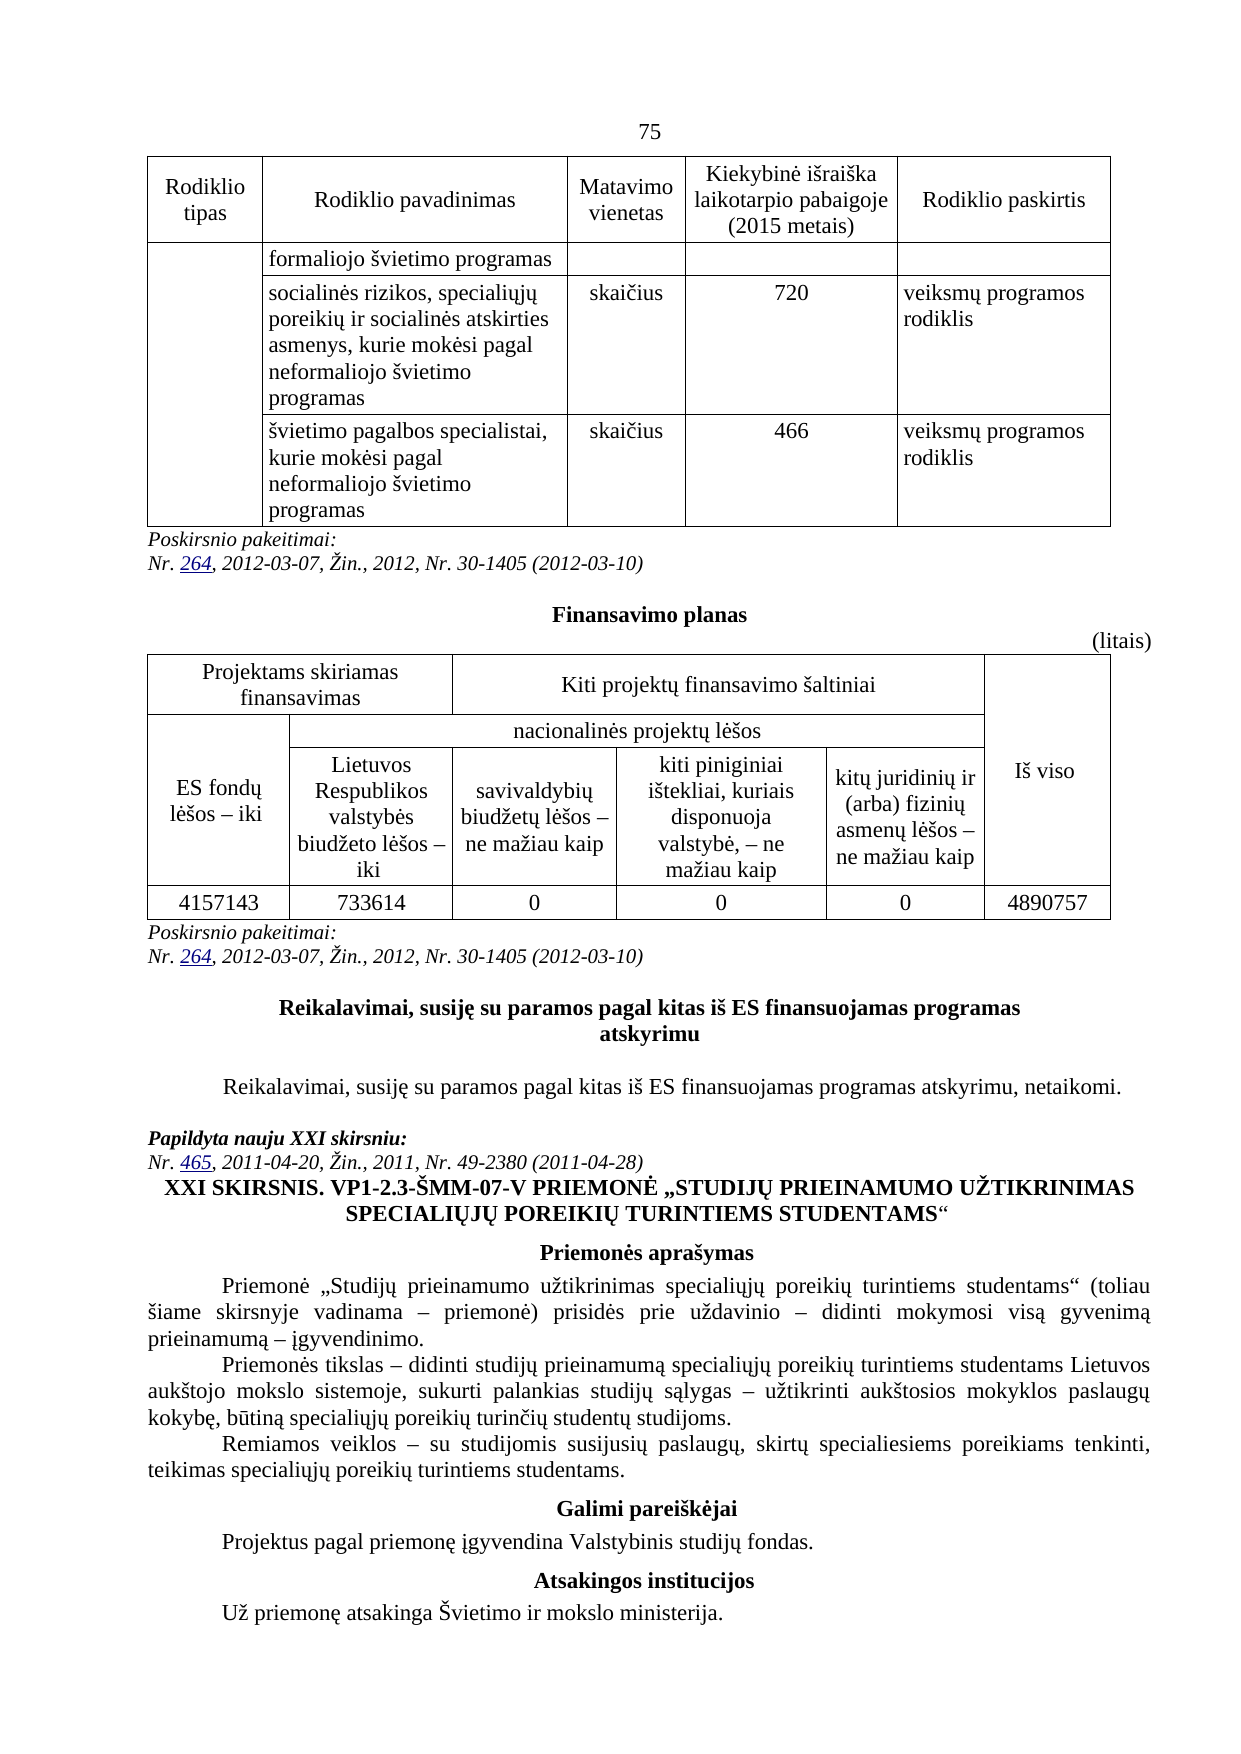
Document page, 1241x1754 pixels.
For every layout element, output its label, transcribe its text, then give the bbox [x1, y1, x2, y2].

table_header Kiti projektų finansavimo šaltiniai [453, 655, 984, 713]
table_cell 0 [827, 886, 984, 919]
text XXI SKIRSNIS. VP1-2.3-ŠMM-07-V PRIEMONĖ „STUDIJŲ PRIEINAMUMO UŽTIKRINIMAS SPECIALIŲJŲ POREIKIŲ TURINTIEMS STUDENTAMS“ [148, 1174, 1152, 1227]
text Reikalavimai, susiję su paramos pagal kitas iš ES finansuojamas programas atskyrimu, netaikomi. [148, 1073, 1152, 1099]
table_cell [898, 243, 1110, 275]
text Papildyta nauju XXI skirsniu: [148, 1126, 1152, 1150]
table_cell 0 [453, 886, 616, 919]
text Atsakingos institucijos [148, 1567, 1152, 1593]
table_cell 0 [617, 886, 826, 919]
text Poskirsnio pakeitimai: [148, 920, 1152, 944]
table_cell 4890757 [985, 886, 1110, 919]
table_cell [568, 243, 685, 275]
table_cell skaičius [568, 276, 685, 413]
table_cell veiksmų programos rodiklis [898, 415, 1110, 526]
table_cell [148, 243, 262, 526]
table_cell [686, 243, 897, 275]
table_cell 720 [686, 276, 897, 413]
table_cell ES fondų lėšos – iki [148, 715, 289, 885]
table_cell nacionalinės projektų lėšos [290, 715, 984, 747]
table_header Matavimo vienetas [568, 157, 685, 242]
table_cell 733614 [290, 886, 452, 919]
text Finansavimo planas [148, 601, 1152, 628]
text Priemonės aprašymas [148, 1239, 1152, 1266]
text Projektus pagal priemonę įgyvendina Valstybinis studijų fondas. [148, 1528, 1152, 1554]
table_cell Lietuvos Respublikos valstybės biudžeto lėšos – iki [290, 748, 452, 885]
table_header Rodiklio pavadinimas [263, 157, 567, 242]
table_header Rodiklio tipas [148, 157, 262, 242]
text Nr. 264, 2012-03-07, Žin., 2012, Nr. 30-1405 (2012-03-10) [148, 944, 1152, 968]
text Už priemonę atsakinga Švietimo ir mokslo ministerija. [148, 1599, 1152, 1626]
text Nr. 264, 2012-03-07, Žin., 2012, Nr. 30-1405 (2012-03-10) [148, 551, 1152, 575]
table_cell veiksmų programos rodiklis [898, 276, 1110, 413]
table_cell savivaldybių biudžetų lėšos – ne mažiau kaip [453, 748, 616, 885]
table_cell 4157143 [148, 886, 289, 919]
table_cell švietimo pagalbos specialistai, kurie mokėsi pagal neformaliojo švietimo programas [263, 415, 567, 526]
text (litais) [148, 628, 1152, 654]
table_cell socialinės rizikos, specialiųjų poreikių ir socialinės atskirties asmenys, kurie mokėsi pagal neformaliojo švietimo programas [263, 276, 567, 413]
text Nr. 465, 2011-04-20, Žin., 2011, Nr. 49-2380 (2011-04-28) [148, 1150, 1152, 1174]
table_cell skaičius [568, 415, 685, 526]
text Galimi pareiškėjai [148, 1495, 1152, 1522]
text Reikalavimai, susiję su paramos pagal kitas iš ES finansuojamas programas atskyrimu [148, 994, 1152, 1047]
table_header Projektams skiriamas finansavimas [148, 655, 452, 713]
table_header Rodiklio paskirtis [898, 157, 1110, 242]
table_header Kiekybinė išraiška laikotarpio pabaigoje (2015 metais) [686, 157, 897, 242]
text Remiamos veiklos – su studijomis susijusių paslaugų, skirtų specialiesiems poreikiams tenkinti, teikimas specialiųjų poreikių turintiems studentams. [148, 1430, 1152, 1483]
table_cell formaliojo švietimo programas [263, 243, 567, 275]
table_cell kiti piniginiai ištekliai, kuriais disponuoja valstybė, – ne mažiau kaip [617, 748, 826, 885]
text Priemonės tikslas – didinti studijų prieinamumą specialiųjų poreikių turintiems studentams Lietuvos aukštojo mokslo sistemoje, sukurti palankias studijų sąlygas – užtikrinti aukštosios mokyklos paslaugų kokybę, būtiną specialiųjų poreikių turinčių studentų studijoms. [148, 1351, 1152, 1430]
table_cell 466 [686, 415, 897, 526]
text Poskirsnio pakeitimai: [148, 527, 1152, 551]
table_header Iš viso [985, 655, 1110, 885]
text Priemonė „Studijų prieinamumo užtikrinimas specialiųjų poreikių turintiems studentams“ (toliau šiame skirsnyje vadinama – priemonė) prisidės prie uždavinio – didinti mokymosi visą gyvenimą prieinamumą – įgyvendinimo. [148, 1272, 1152, 1351]
table_cell kitų juridinių ir (arba) fizinių asmenų lėšos – ne mažiau kaip [827, 748, 984, 885]
